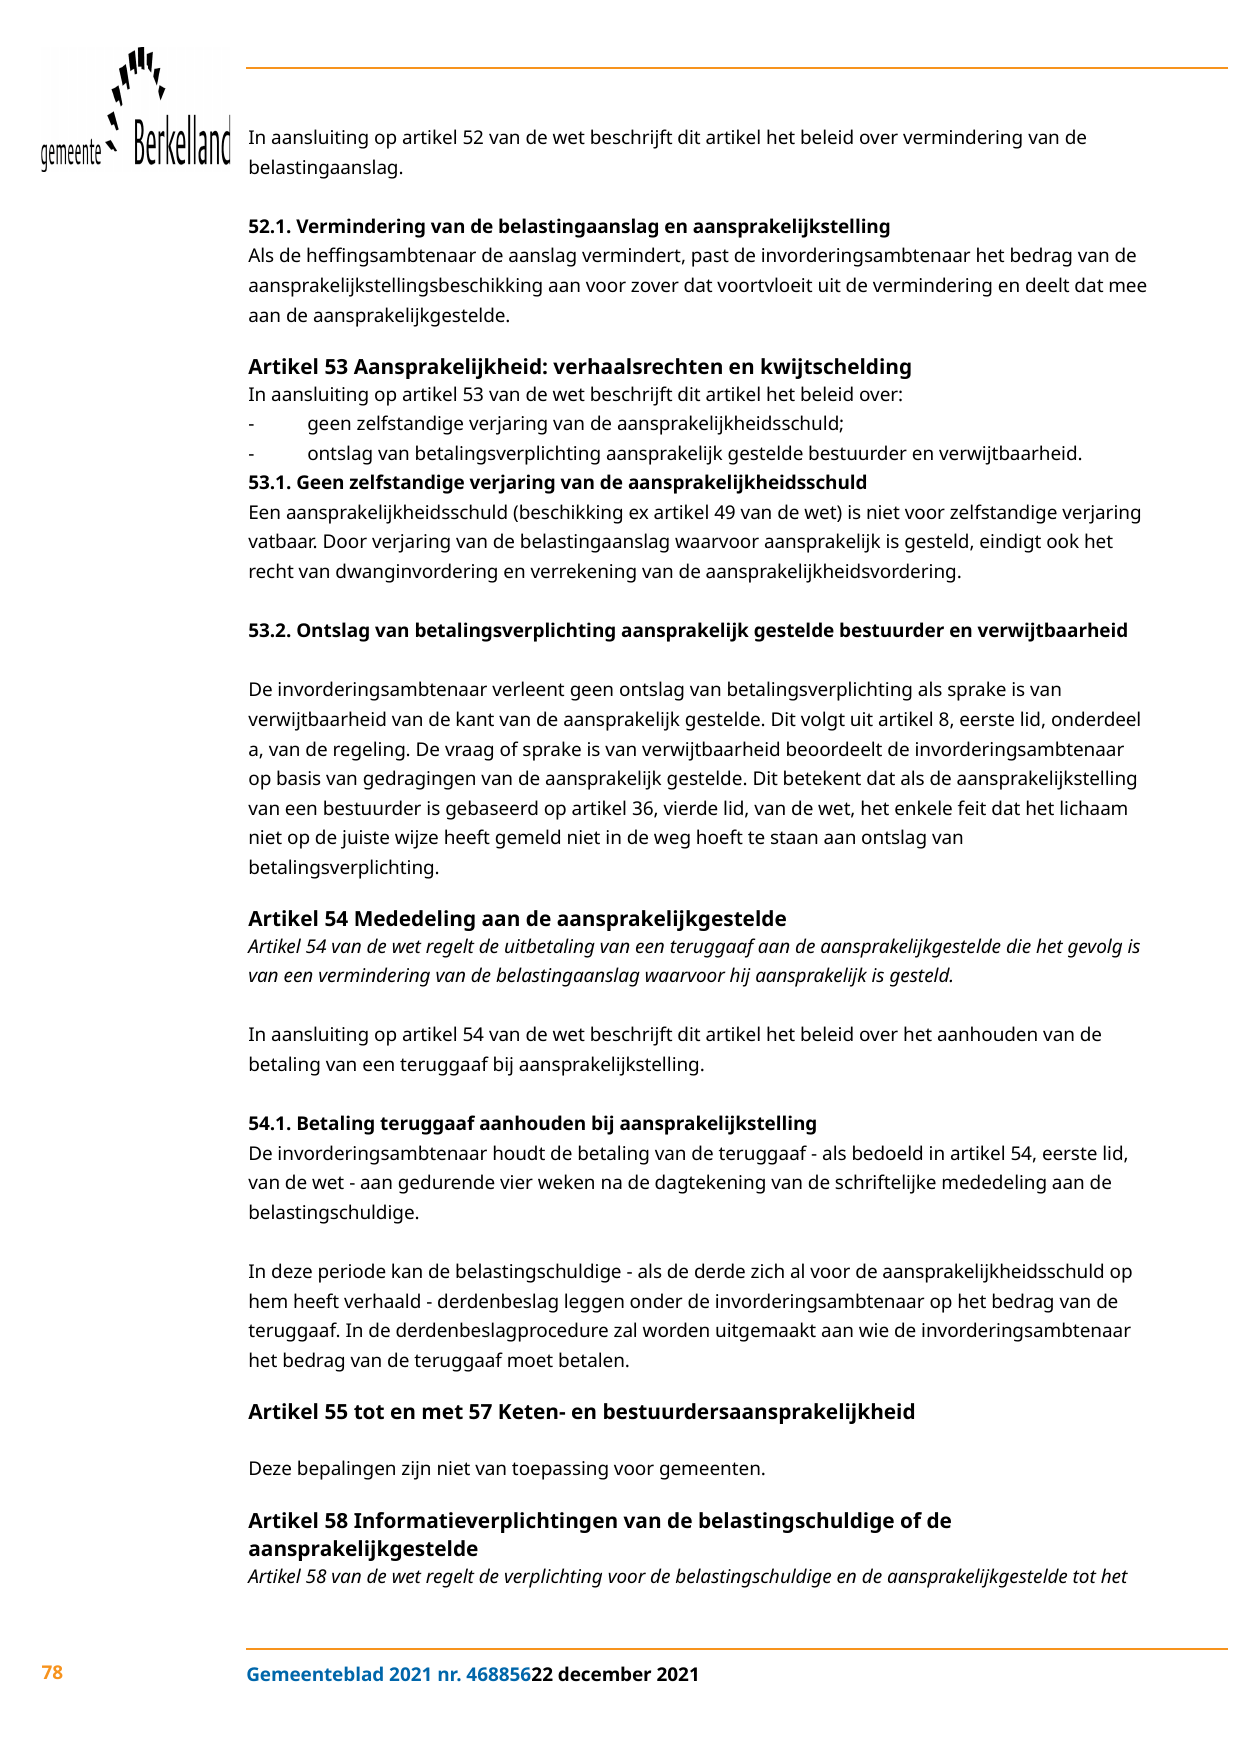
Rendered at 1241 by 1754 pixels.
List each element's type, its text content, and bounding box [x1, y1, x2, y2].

text Artikel 54 Mededeling aan de aansprakelijkgestelde [248, 904, 1152, 933]
text 53.2. Ontslag van betalingsverplichting aansprakelijk gestelde bestuurder en verwijtbaarheid [248, 617, 1152, 643]
text Artikel 58 Informatieverplichtingen van de belastingschuldige of de aansprakelijkgestelde [248, 1506, 1152, 1563]
text In deze periode kan de belastingschuldige - als de derde zich al voor de aansprakelijkheidsschuld op hem heeft verhaald - derdenbeslag leggen onder de invorderingsambtenaar op het bedrag van de teruggaaf. In de derdenbeslagprocedure zal worden uitgemaakt aan wie de invorderingsambtenaar het bedrag van de teruggaaf moet betalen. [248, 1258, 1152, 1373]
text In aansluiting op artikel 52 van de wet beschrijft dit artikel het beleid over vermindering van de belastingaanslag. [248, 124, 1152, 180]
text In aansluiting op artikel 54 van de wet beschrijft dit artikel het beleid over het aanhouden van de betaling van een teruggaaf bij aansprakelijkstelling. [248, 1022, 1152, 1077]
text Als de heffingsambtenaar de aanslag vermindert, past de invorderingsambtenaar het bedrag van de aansprakelijkstellingsbeschikking aan voor zover dat voortvloeit uit de vermindering en deelt dat mee aan de aansprakelijkgestelde. [248, 243, 1152, 328]
text 53.1. Geen zelfstandige verjaring van de aansprakelijkheidsschuld [248, 469, 1152, 495]
text Artikel 53 Aansprakelijkheid: verhaalsrechten en kwijtschelding [248, 352, 1152, 381]
text Een aansprakelijkheidsschuld (beschikking ex artikel 49 van de wet) is niet voor zelfstandige verjaring vatbaar. Door verjaring van de belastingaanslag waarvoor aansprakelijk is gesteld, eindigt ook het recht van dwanginvordering en verrekening van de aansprakelijkheidsvordering. [248, 499, 1152, 584]
text Artikel 55 tot en met 57 Keten- en bestuurdersaansprakelijkheid [248, 1397, 1152, 1426]
text Artikel 58 van de wet regelt de verplichting voor de belastingschuldige en de aansprakelijkgestelde tot het [248, 1563, 1152, 1588]
text Artikel 54 van de wet regelt de uitbetaling van een teruggaaf aan de aansprakelijkgestelde die het gevolg is van een vermindering van de belastingaanslag waarvoor hij aansprakelijk is gesteld. [248, 933, 1152, 988]
text De invorderingsambtenaar verleent geen ontslag van betalingsverplichting als sprake is van verwijtbaarheid van de kant van de aansprakelijk gestelde. Dit volgt uit artikel 8, eerste lid, onderdeel a, van de regeling. De vraag of sprake is van verwijtbaarheid beoordeelt de invorderingsambtenaar op basis van gedragingen van de aansprakelijk gestelde. Dit betekent dat als de aansprakelijkstelling van een bestuurder is gebaseerd op artikel 36, vierde lid, van de wet, het enkele feit dat het lichaam niet op de juiste wijze heeft gemeld niet in de weg hoeft te staan aan ontslag van betalingsverplichting. [248, 677, 1152, 880]
list ontslag van betalingsverplichting aansprakelijk gestelde bestuurder en verwijtbaarheid. [248, 440, 1152, 466]
list geen zelfstandige verjaring van de aansprakelijkheidsschuld; [248, 410, 1152, 436]
text Deze bepalingen zijn niet van toepassing voor gemeenten. [248, 1456, 1152, 1481]
text De invorderingsambtenaar houdt de betaling van de teruggaaf - als bedoeld in artikel 54, eerste lid, van de wet - aan gedurende vier weken na de dagtekening van de schriftelijke mededeling aan de belastingschuldige. [248, 1140, 1152, 1225]
text 52.1. Vermindering van de belastingaanslag en aansprakelijkstelling [248, 213, 1152, 239]
text 54.1. Betaling teruggaaf aanhouden bij aansprakelijkstelling [248, 1110, 1152, 1136]
text In aansluiting op artikel 53 van de wet beschrijft dit artikel het beleid over: [248, 381, 1152, 406]
picture [41, 47, 231, 172]
